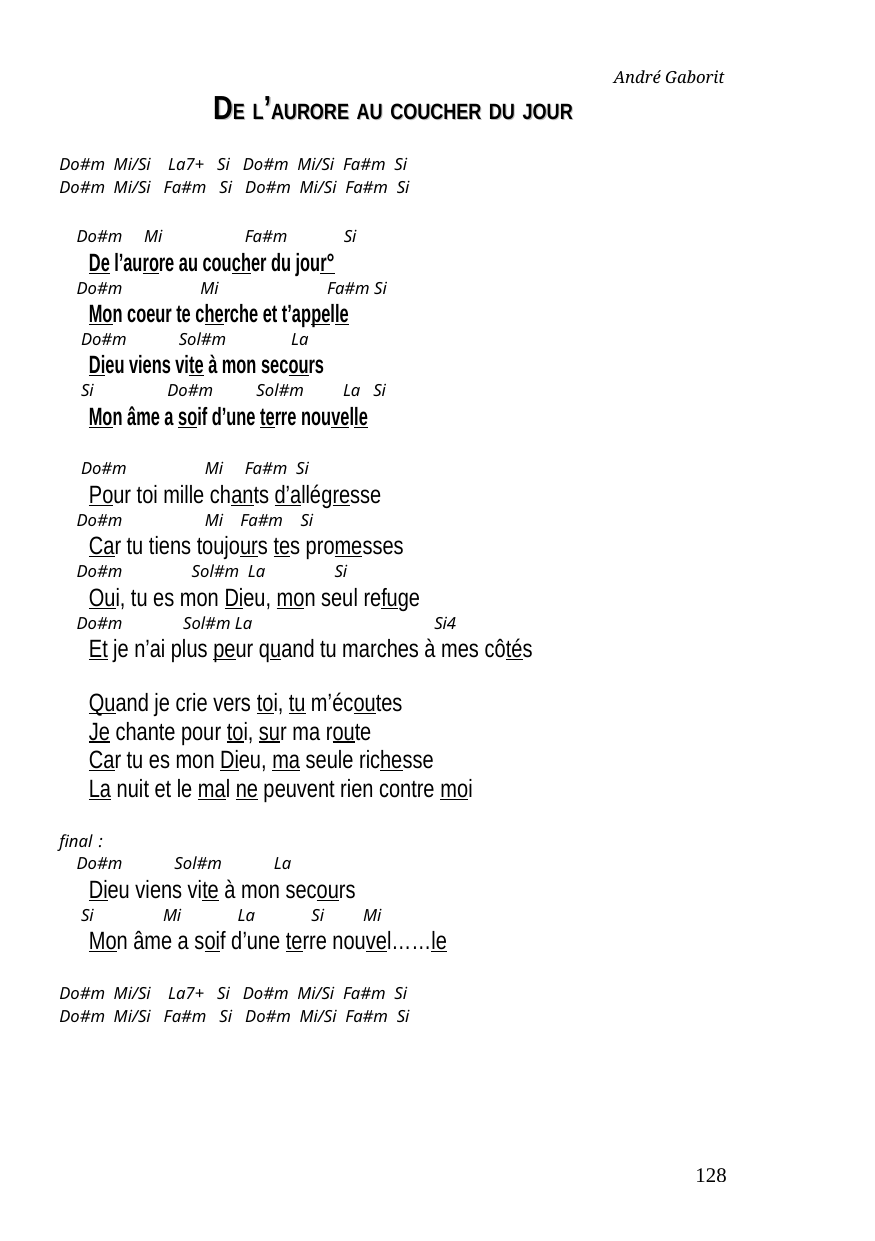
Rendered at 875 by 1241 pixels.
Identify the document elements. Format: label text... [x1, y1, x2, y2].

text Do#m Mi/Si La7+ Si Do#m Mi/Si Fa#m Si [59, 981, 726, 1004]
text Do#m Sol#m La Si4 [59, 611, 726, 634]
text Mon âme a soif d’une terre nouvelle [89, 402, 726, 430]
text Et je n’ai plus peur quand tu marches à mes côtés [89, 634, 726, 663]
text Do#m Mi/Si Fa#m Si Do#m Mi/Si Fa#m Si [59, 176, 726, 198]
text Do#m Mi Fa#m Si [59, 457, 726, 479]
text Si Mi La Si Mi [59, 903, 726, 926]
text Do#m Sol#m La Si [59, 560, 726, 582]
text Pour toi mille chants d’allégresse [89, 479, 726, 508]
text Car tu tiens toujours tes promesses [89, 531, 726, 560]
text Do#m Sol#m La [59, 852, 726, 875]
text Do#m Mi Fa#m Si [59, 276, 726, 299]
text Do#m Mi/Si La7+ Si Do#m Mi/Si Fa#m Si [59, 153, 726, 176]
text Do#m Sol#m La [59, 328, 726, 350]
text Do#m Mi/Si Fa#m Si Do#m Mi/Si Fa#m Si [59, 1004, 726, 1027]
text Do#m Mi Fa#m Si [59, 508, 726, 531]
text Dieu viens vite à mon secours [89, 875, 726, 903]
text André Gaborit [59, 65, 726, 88]
text Do#m Mi Fa#m Si [59, 225, 726, 248]
text Dieu viens vite à mon secours [89, 350, 726, 379]
text Quand je crie vers toi, tu m’écoutes Je chante pour toi, sur ma route Car tu es mon Dieu, ma seule richesse La nuit et le mal ne peuvent rien contre moi [89, 688, 726, 803]
text De l’aurore au coucher du jour° [89, 248, 726, 276]
subtitle De l’aurore au coucher du jour [59, 88, 726, 126]
text Si Do#m Sol#m La Si [59, 379, 726, 402]
text Mon âme a soif d’une terre nouvel……le [89, 926, 726, 955]
text final : [59, 829, 726, 852]
text Mon coeur te cherche et t’appelle [89, 299, 726, 328]
text Oui, tu es mon Dieu, mon seul refuge [89, 582, 726, 611]
